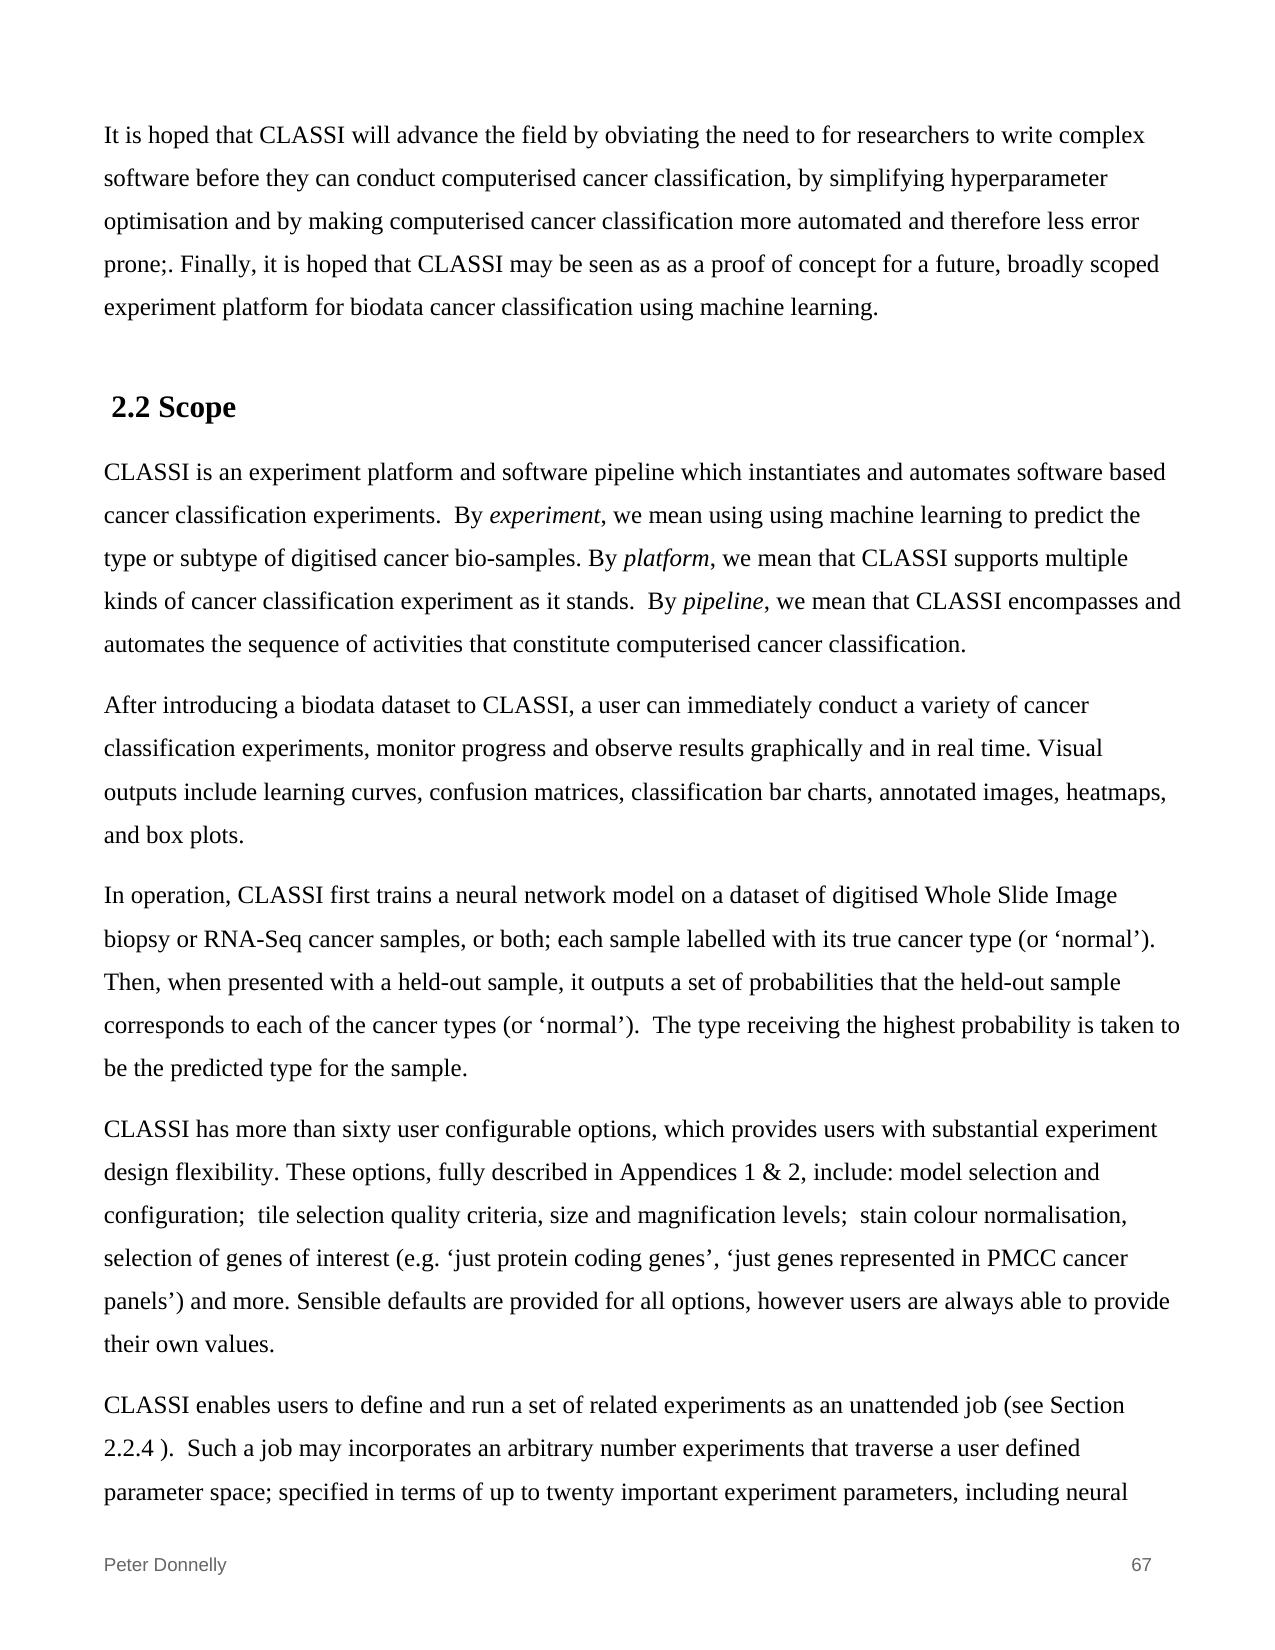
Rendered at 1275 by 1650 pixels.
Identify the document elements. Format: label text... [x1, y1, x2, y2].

text After introducing a biodata dataset to CLASSI, a user can immediately conduct a variety of cancer classification experiments, monitor progress and observe results graphically and in real time. Visual outputs include learning curves, confusion matrices, classification bar charts, annotated images, heatmaps, and box plots. [103, 690, 1181, 848]
text CLASSI enables users to define and run a set of related experiments as an unattended job (see Section 2.2.4). Such a job may incorporates an arbitrary number experiments that traverse a user defined parameter space; specified in terms of up to twenty important experiment parameters, including neural [103, 1390, 1181, 1505]
text CLASSI has more than sixty user configurable options, which provides users with substantial experiment design flexibility. These options, fully described in Appendices 1 & 2, include: model selection and configuration; tile selection quality criteria, size and magnification levels; stain colour normalisation, selection of genes of interest (e.g. ‘just protein coding genes’, ‘just genes represented in PMCC cancer panels’) and more. Sensible defaults are provided for all options, however users are always able to provide their own values. [103, 1114, 1181, 1358]
subtitle Scope [103, 388, 1181, 424]
text It is hoped that CLASSI will advance the field by obviating the need to for researchers to write complex software before they can conduct computerised cancer classification, by simplifying hyperparameter optimisation and by making computerised cancer classification more automated and therefore less error prone;. Finally, it is hoped that CLASSI may be seen as as a proof of concept for a future, broadly scoped experiment platform for biodata cancer classification using machine learning. [103, 120, 1181, 321]
text CLASSI is an experiment platform and software pipeline which instantiates and automates software based cancer classification experiments. By experiment, we mean using using machine learning to predict the type or subtype of digitised cancer bio-samples. By platform, we mean that CLASSI supports multiple kinds of cancer classification experiment as it stands. By pipeline, we mean that CLASSI encompasses and automates the sequence of activities that constitute computerised cancer classification. [103, 457, 1181, 658]
text In operation, CLASSI first trains a neural network model on a dataset of digitised Whole Slide Image biopsy or RNA-Seq cancer samples, or both; each sample labelled with its true cancer type (or ‘normal’). Then, when presented with a held-out sample, it outputs a set of probabilities that the held-out sample corresponds to each of the cancer types (or ‘normal’). The type receiving the highest probability is taken to be the predicted type for the sample. [103, 881, 1181, 1082]
